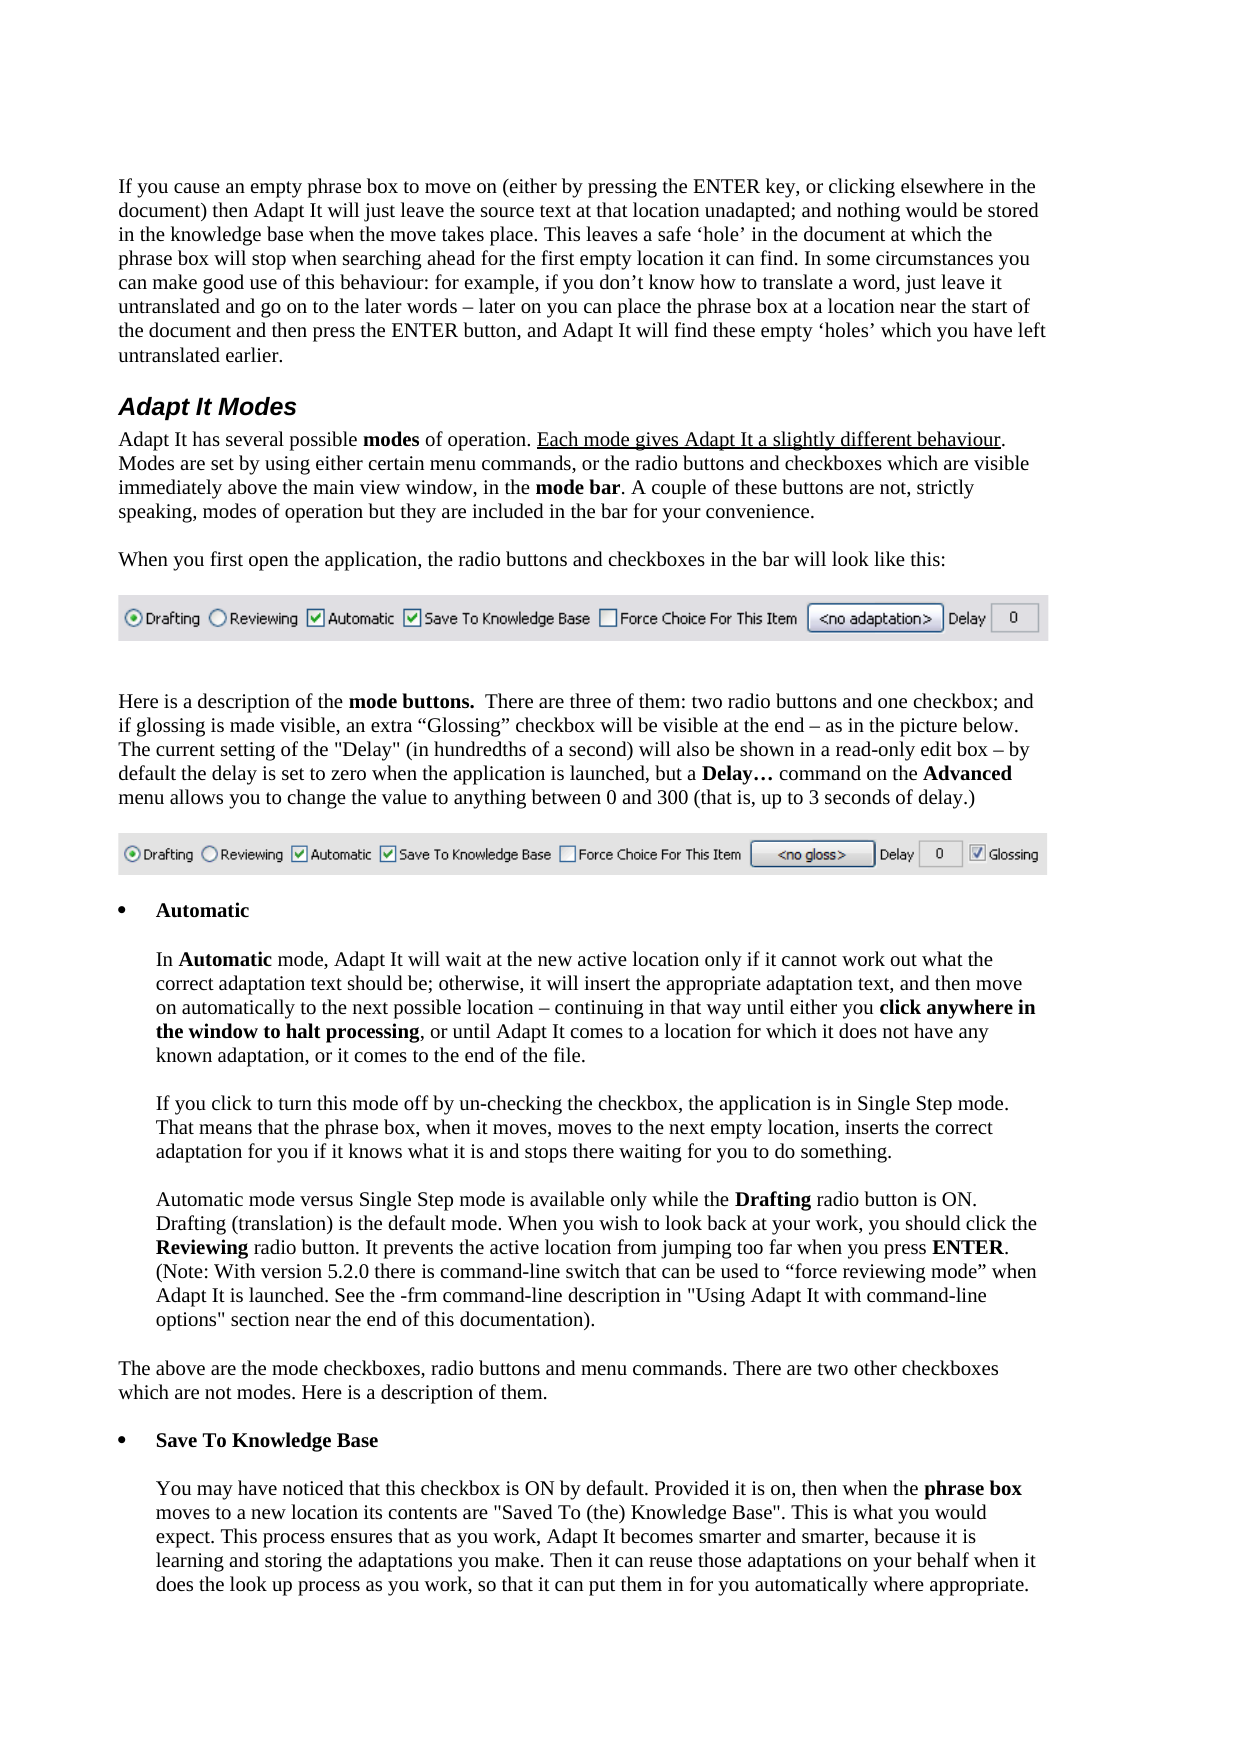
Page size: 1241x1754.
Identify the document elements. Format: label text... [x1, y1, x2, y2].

list Automatic In Automatic mode, Adapt It will wait at the new active location only if it cannot work out what the correct adaptation text should be; otherwise, it will insert the appropriate adaptation text, and then move on automatically to the next possible location – continuing in that way until either you click anywhere in the window to halt processing, or until Adapt It comes to a location for which it does not have any known adaptation, or it comes to the end of the file. If you click to turn this mode off by un-checking the checkbox, the application is in Single Step mode. That means that the phrase box, when it moves, moves to the next empty location, inserts the correct adaptation for you if it knows what it is and stops there waiting for you to do something. Automatic mode versus Single Step mode is available only while the Drafting radio button is ON. Drafting (translation) is the default mode. When you wish to look back at your work, you should click the Reviewing radio button. It prevents the active location from jumping too far when you press ENTER. (Note: With version 5.2.0 there is command-line switch that can be used to “force reviewing mode” when Adapt It is launched. See the -frm command-line description in "Using Adapt It with command-line options" section near the end of this documentation). [118, 898, 1048, 1356]
subtitle Adapt It Modes [118, 392, 1048, 420]
text Adapt It has several possible modes of operation. Each mode gives Adapt It a slightly different behaviour. Modes are set by using either certain menu commands, or the radio buttons and checkboxes which are visible immediately above the main view window, in the mode bar. A couple of these buttons are not, strictly speaking, modes of operation but they are included in the bar for your convenience. [118, 427, 1048, 523]
list Save To Knowledge Base You may have noticed that this checkbox is ON by default. Provided it is on, then when the phrase box moves to a new location its contents are "Saved To (the) Knowledge Base". This is what you would expect. This process ensures that as you work, Adapt It becomes smarter and smarter, because it is learning and storing the adaptations you make. Then it can reuse those adaptations on your behalf when it does the look up process as you work, so that it can put them in for you automatically where appropriate. [118, 1428, 1048, 1596]
picture [118, 833, 1048, 875]
text If you cause an empty phrase box to move on (either by pressing the ENTER key, or clicking elsewhere in the document) then Adapt It will just leave the source text at that location unadapted; and nothing would be stored in the knowledge base when the move takes place. This leaves a safe ‘hole’ in the document at which the phrase box will stop when searching ahead for the first empty location it can find. In some circumstances you can make good use of this behaviour: for example, if you don’t know how to translate a word, just leave it untranslated and go on to the later words – later on you can place the phrase box at a location near the start of the document and then press the ENTER button, and Adapt It will find these empty ‘holes’ which you have left untranslated earlier. [118, 174, 1048, 367]
picture [118, 595, 1049, 641]
text The above are the mode checkboxes, radio buttons and menu commands. There are two other checkboxes which are not modes. Here is a description of them. [118, 1356, 1048, 1404]
text Here is a description of the mode buttons. There are three of them: two radio buttons and one checkbox; and if glossing is made visible, an extra “Glossing” checkbox will be visible at the end – as in the picture below. The current setting of the "Delay" (in hundredths of a second) will also be shown in a read-only edit box – by default the delay is set to zero when the application is launched, but a Delay… command on the Advanced menu allows you to change the value to anything between 0 and 300 (that is, up to 3 seconds of delay.) [118, 689, 1048, 809]
text When you first open the application, the radio buttons and checkboxes in the bar will look like this: [118, 547, 1048, 571]
